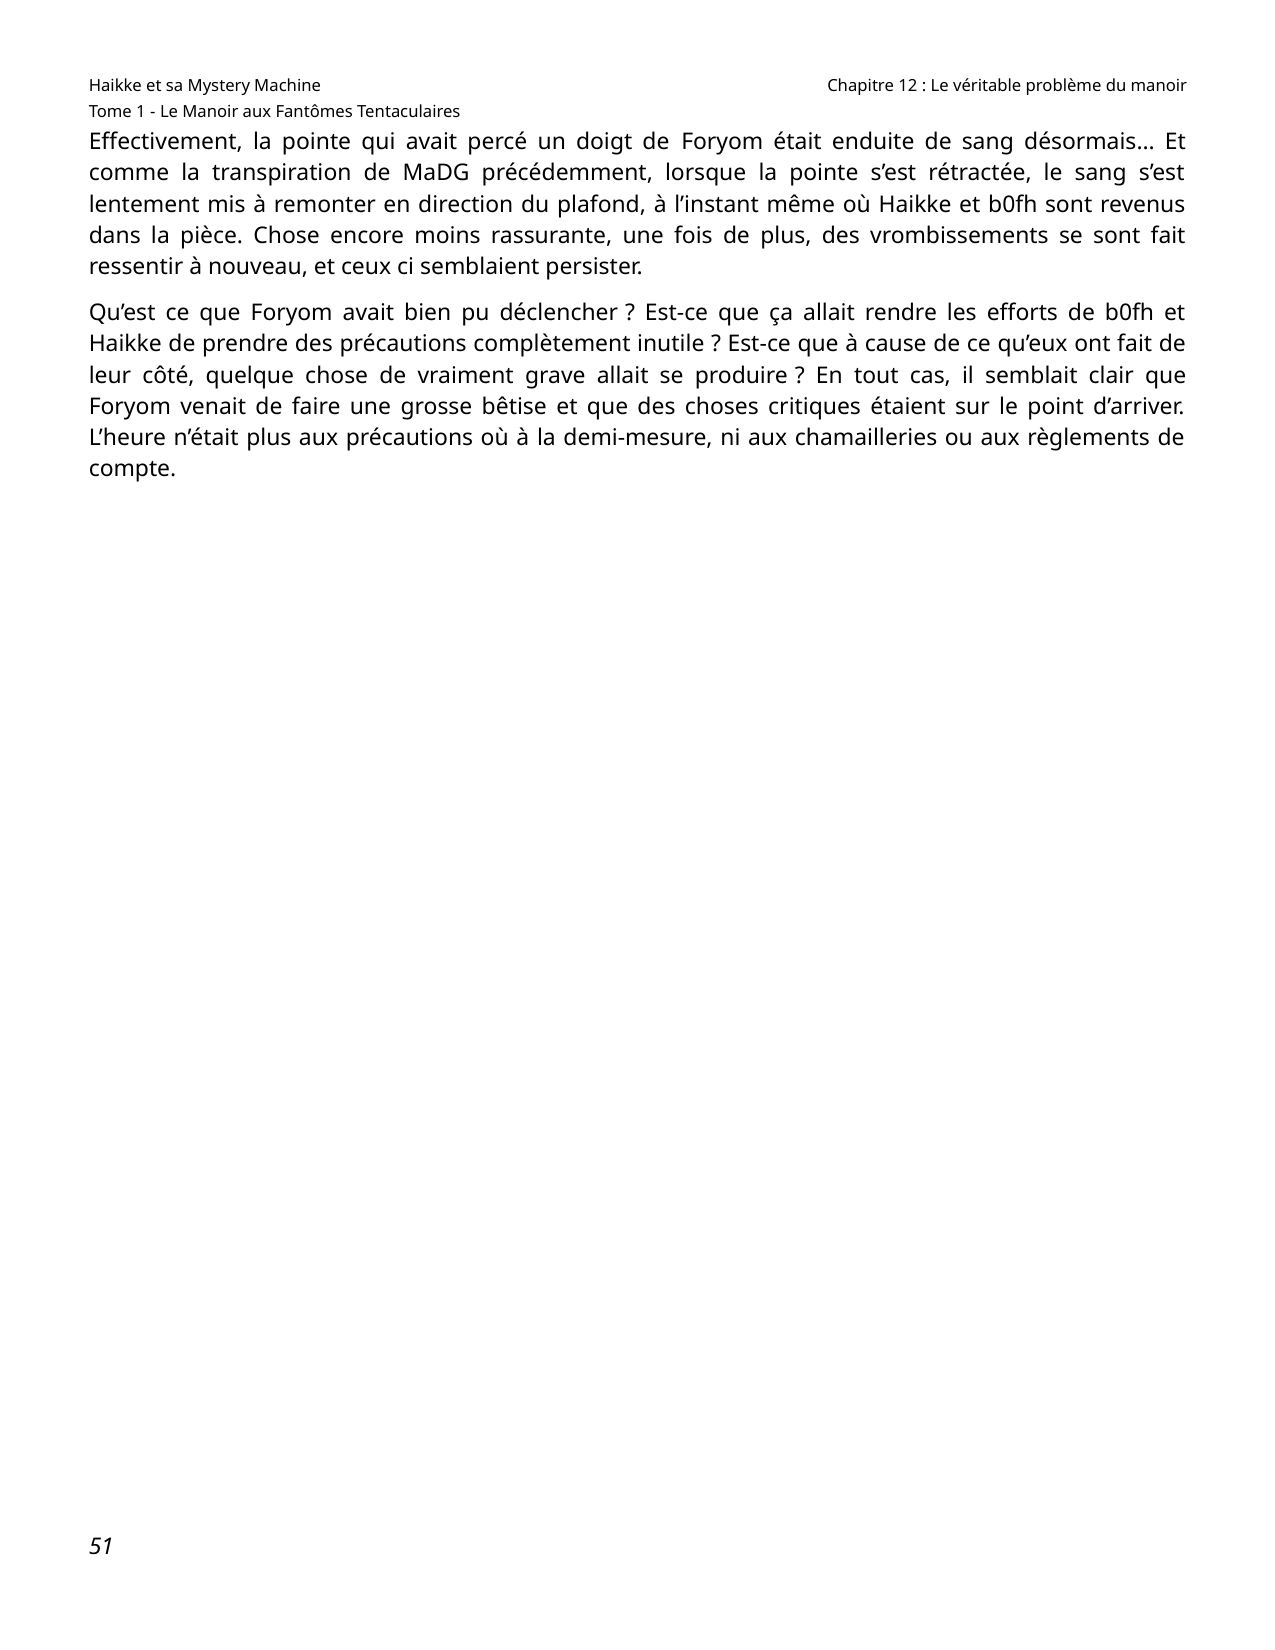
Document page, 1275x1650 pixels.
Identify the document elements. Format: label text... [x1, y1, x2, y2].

text Qu’est ce que Foryom avait bien pu déclencher ? Est-ce que ça allait rendre les efforts de b0fh et Haikke de prendre des précautions complètement inutile ? Est-ce que à cause de ce qu’eux ont fait de leur côté, quelque chose de vraiment grave allait se produire ? En tout cas, il semblait clair que Foryom venait de faire une grosse bêtise et que des choses critiques étaient sur le point d’arriver. L’heure n’était plus aux précautions où à la demi-mesure, ni aux chamailleries ou aux règlements de compte. [88, 296, 1186, 484]
text Effectivement, la pointe qui avait percé un doigt de Foryom était enduite de sang désormais… Et comme la transpiration de MaDG précédemment, lorsque la pointe s’est rétractée, le sang s’est lentement mis à remonter en direction du plafond, à l’instant même où Haikke et b0fh sont revenus dans la pièce. Chose encore moins rassurante, une fois de plus, des vrombissements se sont fait ressentir à nouveau, et ceux ci semblaient persister. [88, 125, 1186, 281]
